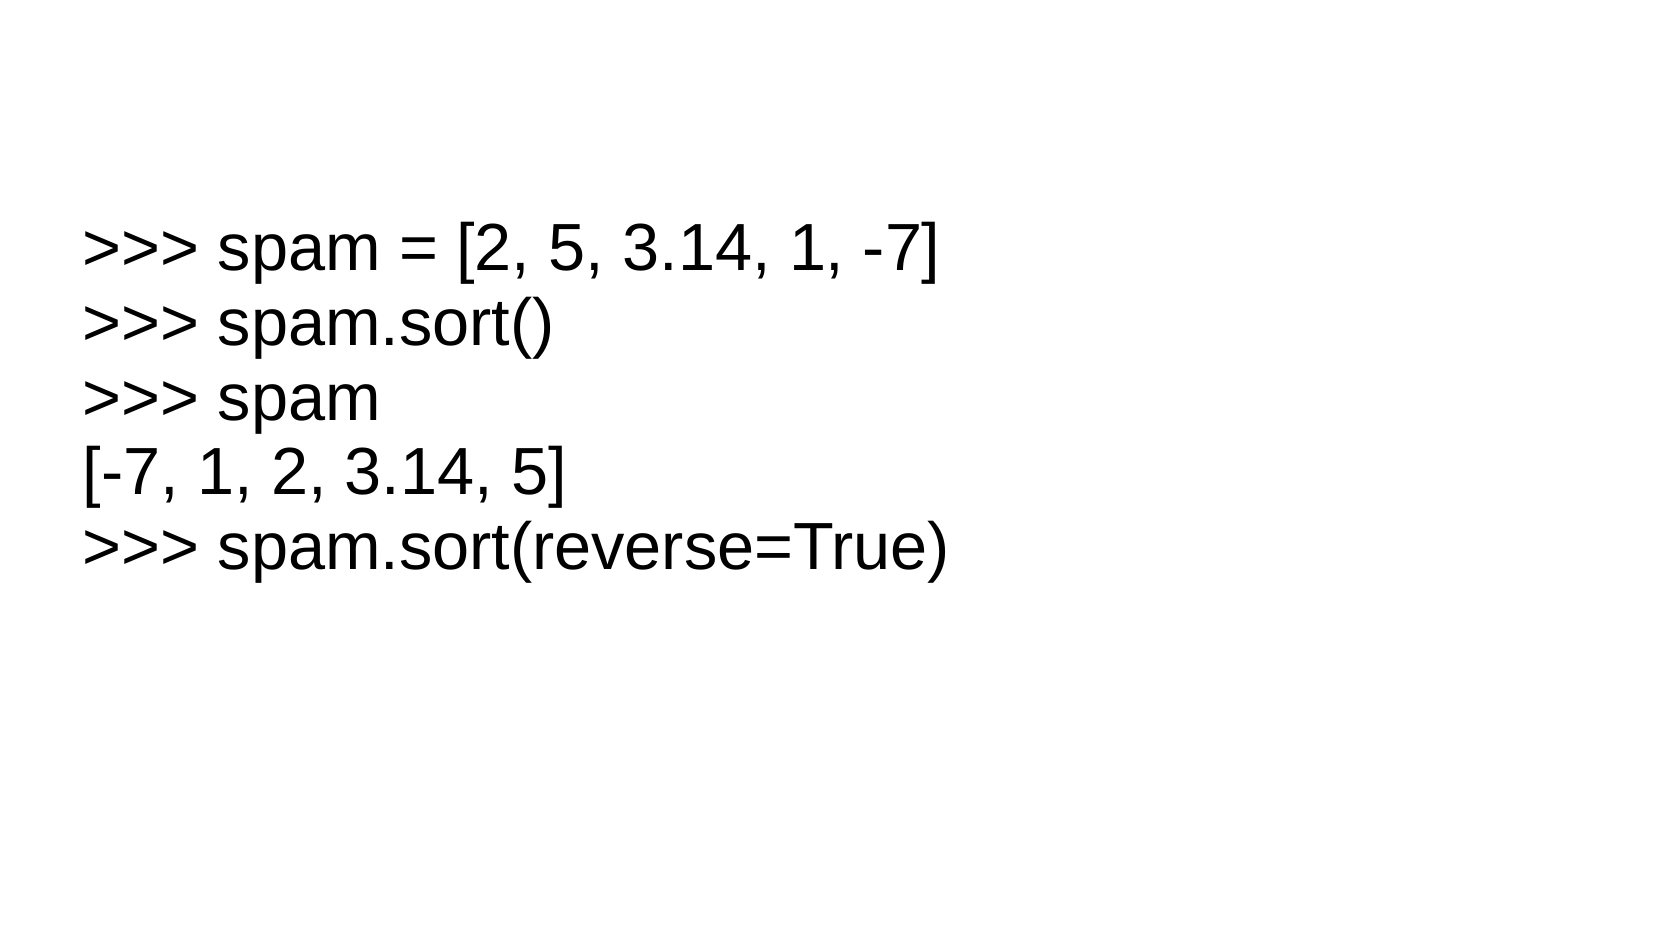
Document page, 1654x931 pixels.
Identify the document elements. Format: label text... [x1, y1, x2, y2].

subtitle >>> spam = [2, 5, 3.14, 1, -7] >>> spam.sort() >>> spam [-7, 1, 2, 3.14, 5] >>> spam.sort(reverse=True) [82, 37, 1571, 757]
